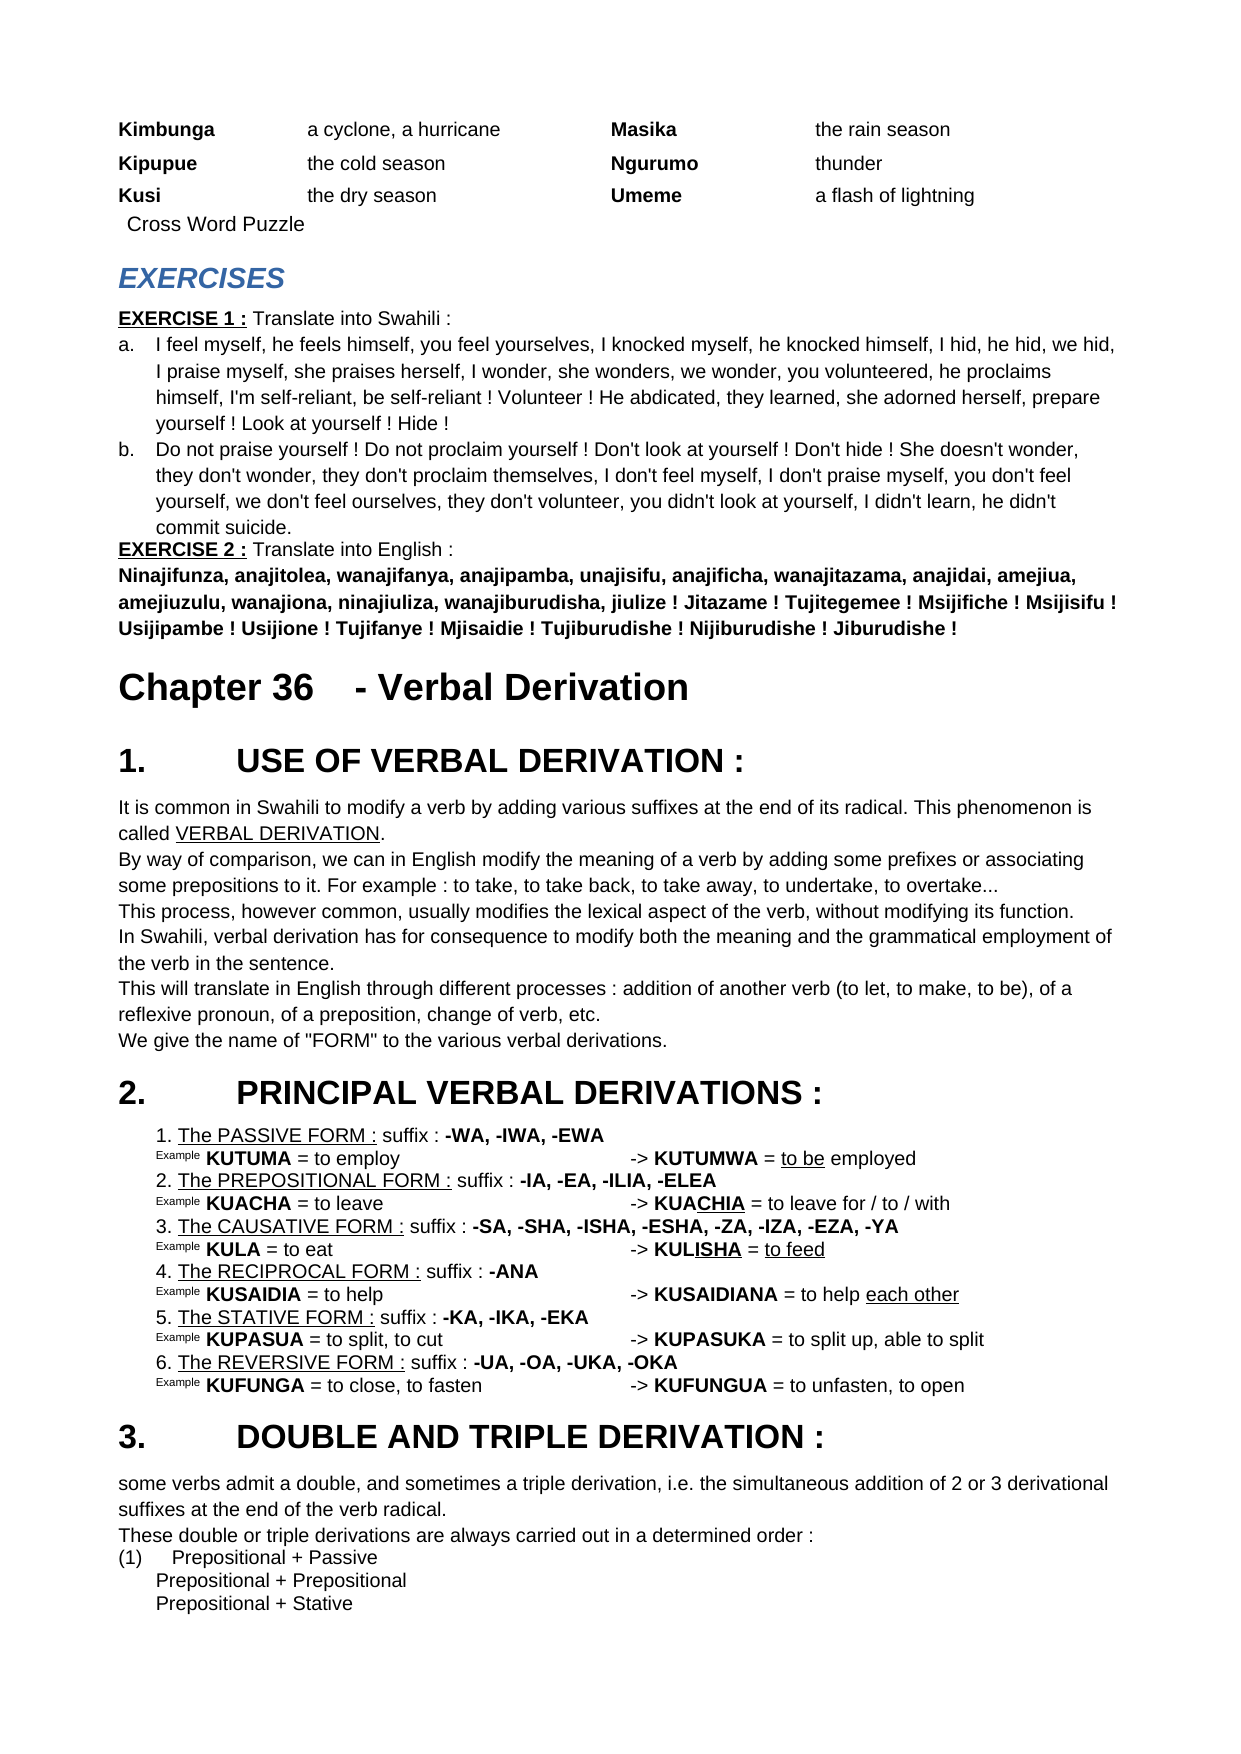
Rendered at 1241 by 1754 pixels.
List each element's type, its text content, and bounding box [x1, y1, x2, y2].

text 1. The PASSIVE FORM : suffix : -WA, -IWA, -EWA [118, 1124, 1122, 1147]
text 5. The STATIVE FORM : suffix : -KA, -IKA, -EKA [118, 1306, 1122, 1328]
table_cell a flash of lightning [778, 184, 995, 212]
table_cell the cold season [270, 152, 573, 184]
text In Swahili, verbal derivation has for consequence to modify both the meaning and the grammatical employment of the verb in the sentence. [118, 922, 1122, 974]
text 2. The PREPOSITIONAL FORM : suffix : -IA, -EA, -ILIA, -ELEA [118, 1169, 1122, 1192]
text Example KUTUMA = to employ -> KUTUMWA = to be employed [118, 1147, 1122, 1169]
table_cell Umeme [573, 184, 778, 212]
text 3. The CAUSATIVE FORM : suffix : -SA, -SHA, -ISHA, -ESHA, -ZA, -IZA, -EZA, -YA [118, 1215, 1122, 1237]
table_cell thunder [778, 152, 995, 184]
table_cell Kimbunga [118, 118, 269, 152]
text This will translate in English through different processes : addition of another verb (to let, to make, to be), of a reflexive pronoun, of a preposition, change of verb, etc. [118, 974, 1122, 1026]
text This process, however common, usually modifies the lexical aspect of the verb, without modifying its function. [118, 896, 1122, 922]
text 6. The REVERSIVE FORM : suffix : -UA, -OA, -UKA, -OKA [118, 1351, 1122, 1374]
text Prepositional + Stative [118, 1592, 1122, 1614]
subtitle 3. DOUBLE AND TRIPLE DERIVATION : [118, 1417, 1122, 1456]
subtitle 2. PRINCIPAL VERBAL DERIVATIONS : [118, 1073, 1122, 1111]
text By way of comparison, we can in English modify the meaning of a verb by adding some prefixes or associating some prepositions to it. For example : to take, to take back, to take away, to undertake, to overtake... [118, 844, 1122, 896]
list Do not praise yourself ! Do not proclaim yourself ! Don't look at yourself ! Don't hide ! She doesn't wonder, they don't wonder, they don't proclaim themselves, I don't feel myself, I don't praise myself, you don't feel yourself, we don't feel ourselves, they don't volunteer, you didn't look at yourself, I didn't learn, he didn't commit suicide. [118, 434, 1122, 538]
text Ninajifunza, anajitolea, wanajifanya, anajipamba, unajisifu, anajificha, wanajitazama, anajidai, amejiua, amejiuzulu, wanajiona, ninajiuliza, wanajiburudisha, jiulize ! Jitazame ! Tujitegemee ! Msijifiche ! Msijisifu ! Usijipambe ! Usijione ! Tujifanye ! Mjisaidie ! Tujiburudishe ! Nijiburudishe ! Jiburudishe ! [118, 561, 1122, 639]
text Prepositional + Prepositional [118, 1569, 1122, 1592]
text EXERCISE 1 : Translate into Swahili : [118, 307, 1122, 330]
text EXERCISE 2 : Translate into English : [118, 538, 1122, 561]
table_cell a cyclone, a hurricane [270, 118, 573, 152]
text Example KUFUNGA = to close, to fasten -> KUFUNGUA = to unfasten, to open [118, 1374, 1122, 1396]
list I feel myself, he feels himself, you feel yourselves, I knocked myself, he knocked himself, I hid, he hid, we hid, I praise myself, she praises herself, I wonder, she wonders, we wonder, you volunteered, he proclaims himself, I'm self-reliant, be self-reliant ! Volunteer ! He abdicated, they learned, she adorned herself, prepare yourself ! Look at yourself ! Hide ! [118, 330, 1122, 434]
subtitle 1. USE OF VERBAL DERIVATION : [118, 741, 1122, 780]
table_cell the rain season [778, 118, 995, 152]
table_cell Masika [573, 118, 778, 152]
text These double or triple derivations are always carried out in a determined order : [118, 1520, 1122, 1546]
text Example KUSAIDIA = to help -> KUSAIDIANA = to help each other [118, 1283, 1122, 1306]
table_cell Kusi [118, 184, 269, 212]
subtitle EXERCISES [118, 261, 1122, 295]
text Cross Word Puzzle [127, 212, 1122, 236]
text Example KULA = to eat -> KULISHA = to feed [118, 1237, 1122, 1260]
subtitle Chapter 36 - Verbal Derivation [118, 664, 1122, 708]
table_cell the dry season [270, 184, 573, 212]
text Example KUACHA = to leave -> KUACHIA = to leave for / to / with [118, 1192, 1122, 1215]
text Example KUPASUA = to split, to cut -> KUPASUKA = to split up, able to split [118, 1328, 1122, 1351]
text We give the name of "FORM" to the various verbal derivations. [118, 1026, 1122, 1052]
table_cell Kipupue [118, 152, 269, 184]
table_cell Ngurumo [573, 152, 778, 184]
list Prepositional + Passive [118, 1546, 1122, 1569]
text some verbs admit a double, and sometimes a triple derivation, i.e. the simultaneous addition of 2 or 3 derivational suffixes at the end of the verb radical. [118, 1468, 1122, 1520]
text 4. The RECIPROCAL FORM : suffix : -ANA [118, 1260, 1122, 1283]
text It is common in Swahili to modify a verb by adding various suffixes at the end of its radical. This phenomenon is called VERBAL DERIVATION. [118, 792, 1122, 844]
